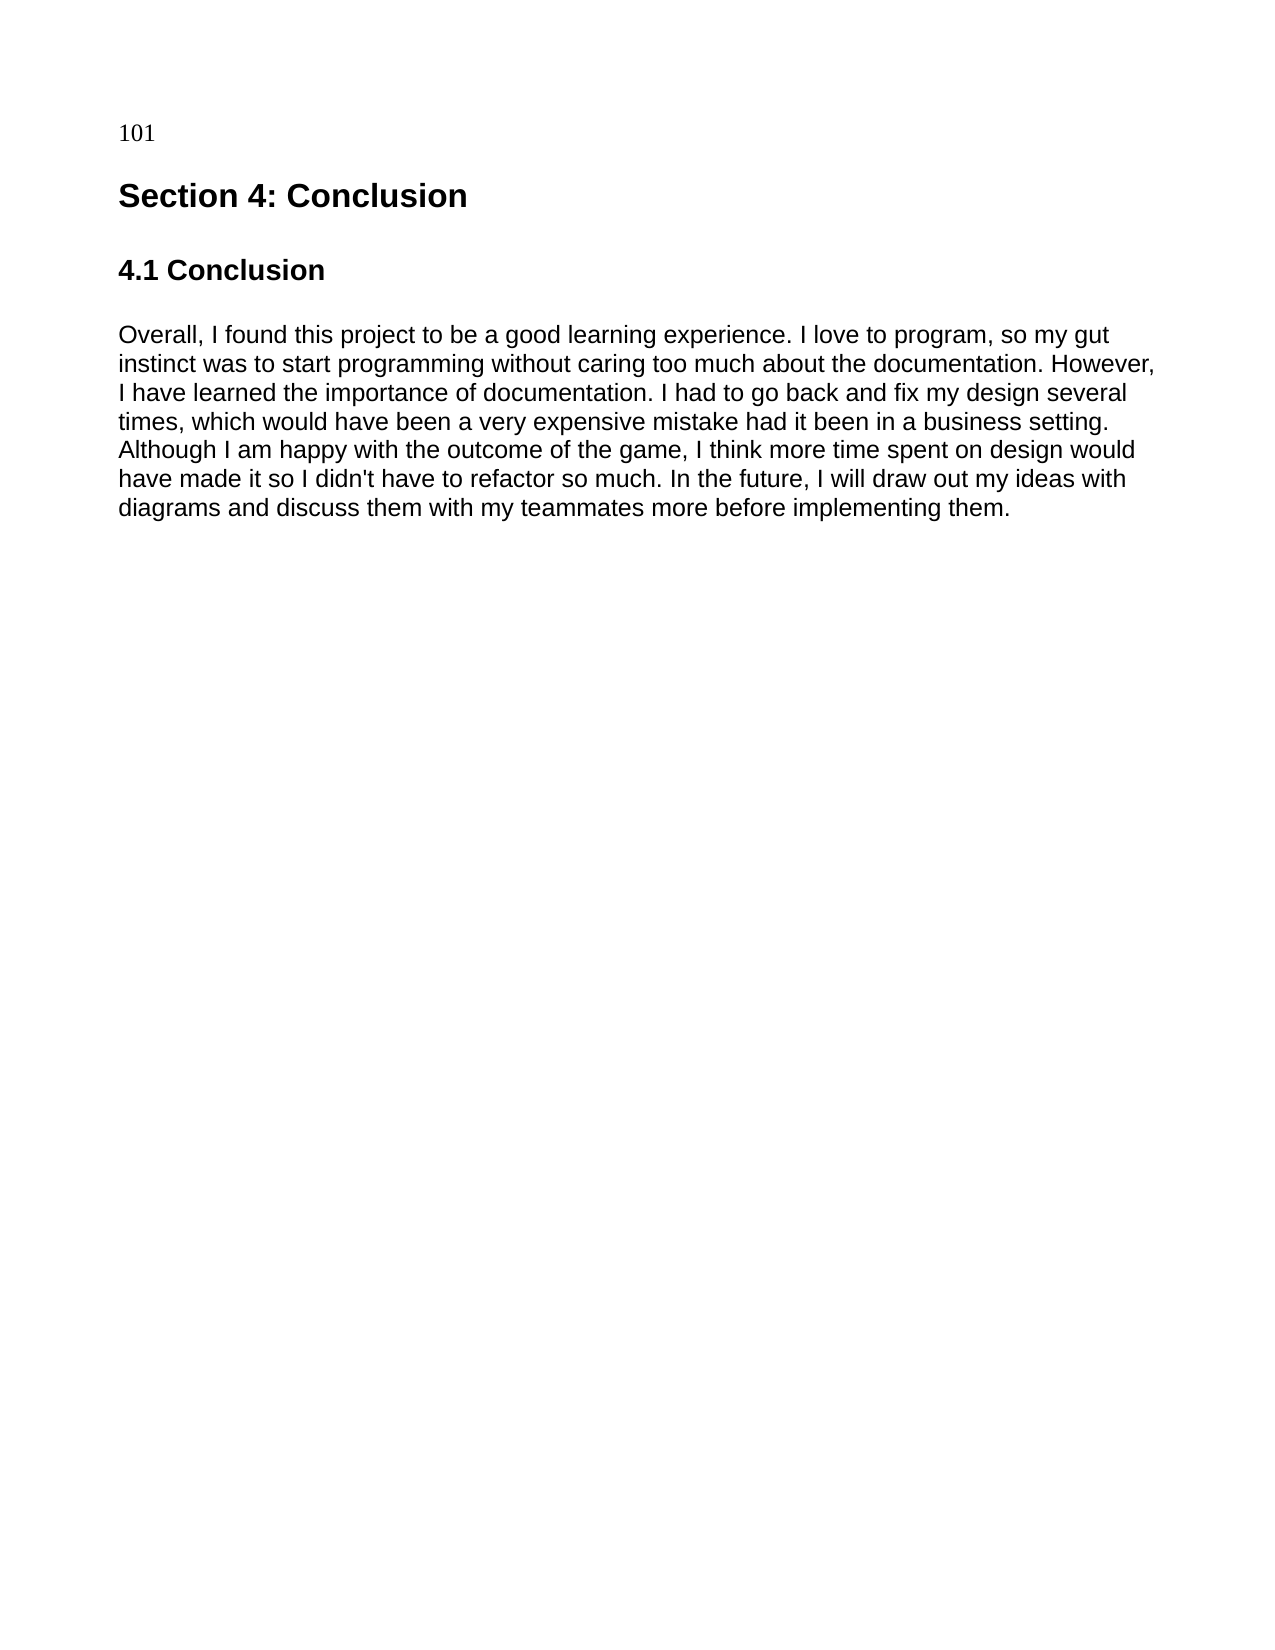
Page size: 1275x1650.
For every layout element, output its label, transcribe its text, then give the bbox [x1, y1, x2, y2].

text Section 4: Conclusion [118, 176, 1157, 215]
text Overall, I found this project to be a good learning experience. I love to program, so my gut instinct was to start programming without caring too much about the documentation. However, I have learned the importance of documentation. I had to go back and fix my design several times, which would have been a very expensive mistake had it been in a business setting. Although I am happy with the outcome of the game, I think more time spent on design would have made it so I didn't have to refactor so much. In the future, I will draw out my ideas with diagrams and discuss them with my teammates more before implementing them. [118, 320, 1157, 522]
text 4.1 Conclusion [118, 253, 1157, 287]
